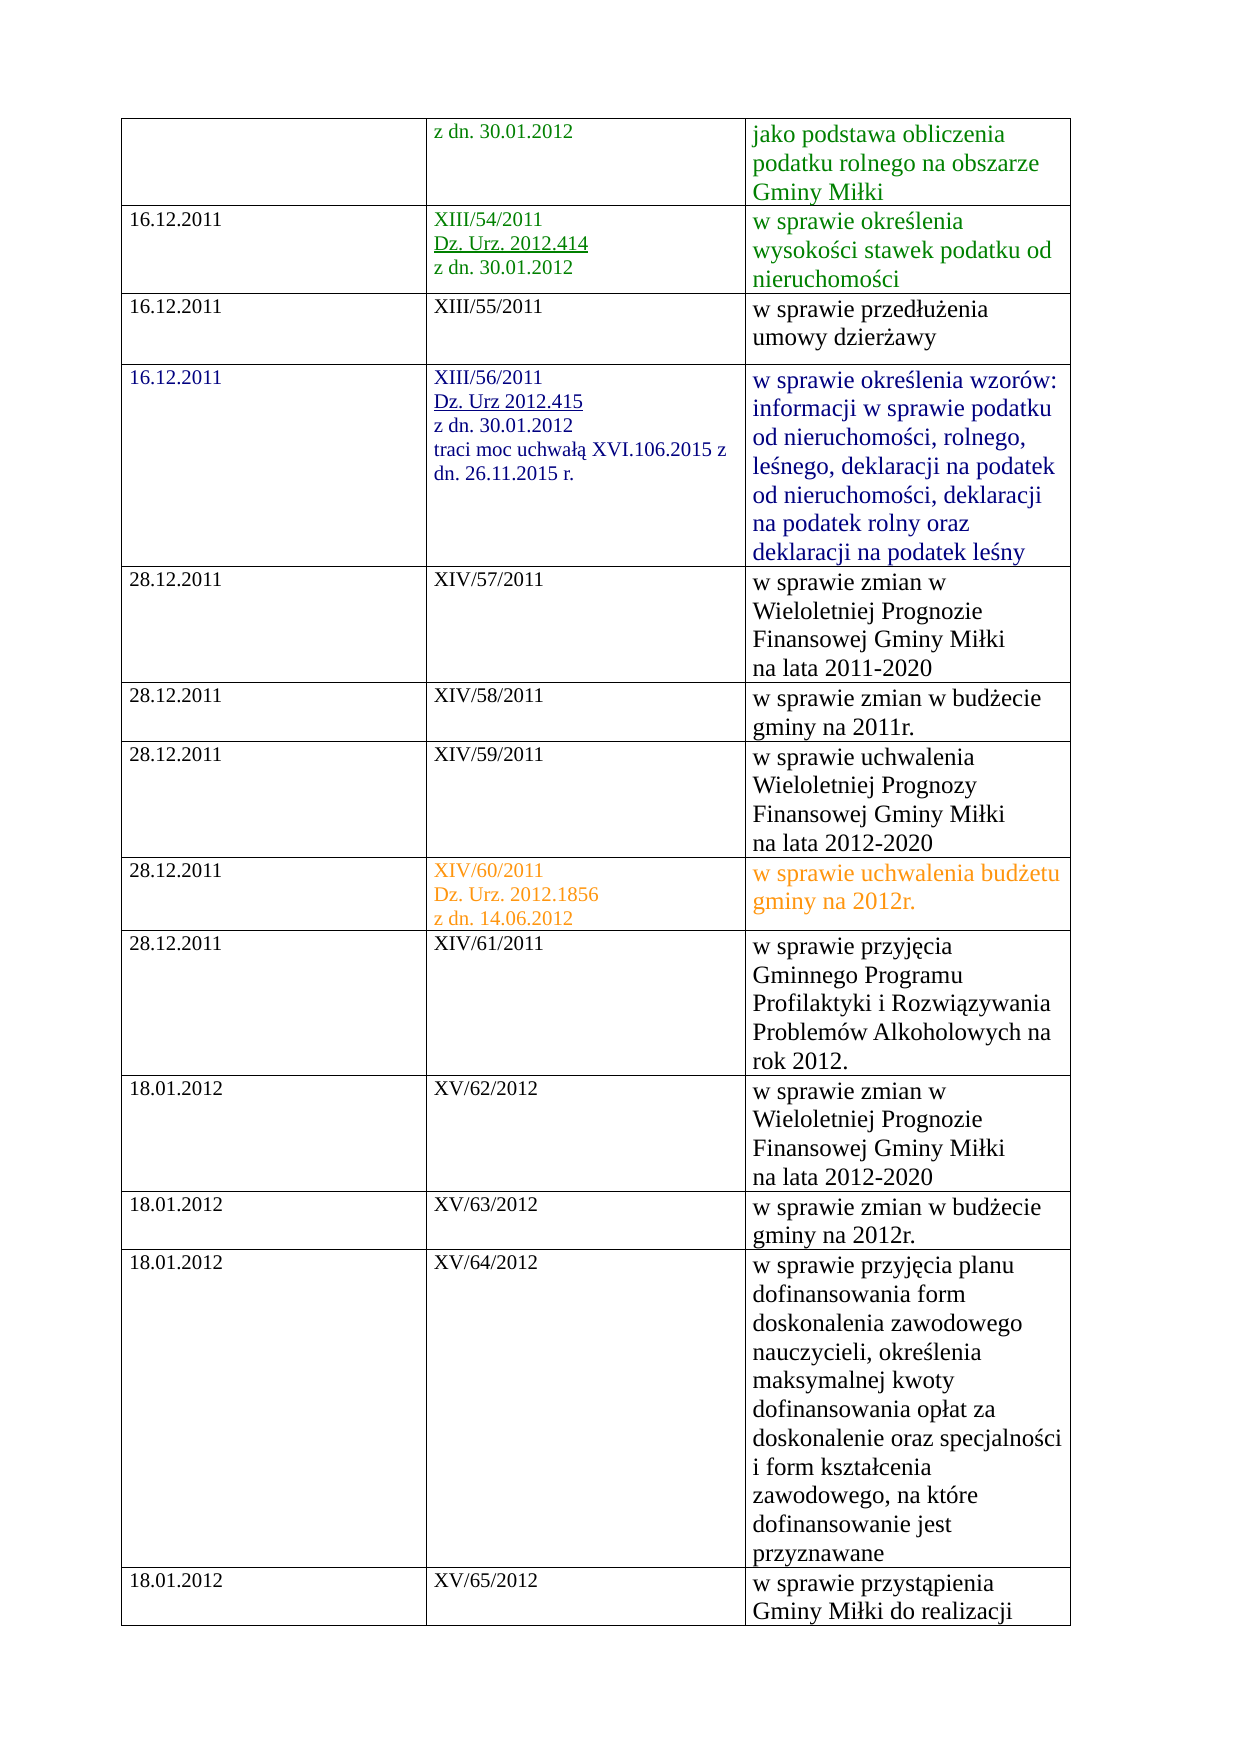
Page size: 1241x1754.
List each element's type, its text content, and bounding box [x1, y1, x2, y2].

table_cell w sprawie uchwalenia Wieloletniej Prognozy Finansowej Gminy Miłki na lata 2012-2020 [746, 742, 1070, 857]
table_cell 16.12.2011 [122, 365, 426, 566]
table_cell 18.01.2012 [122, 1568, 426, 1625]
table_cell jako podstawa obliczenia podatku rolnego na obszarze Gminy Miłki [746, 119, 1070, 205]
table_cell XIV/61/2011 [427, 931, 745, 1075]
table_cell 28.12.2011 [122, 567, 426, 682]
table_cell XV/64/2012 [427, 1250, 745, 1567]
table_cell XV/62/2012 [427, 1076, 745, 1191]
table_cell XIV/59/2011 [427, 742, 745, 857]
table_cell [122, 119, 426, 205]
table_cell w sprawie przyjęcia Gminnego Programu Profilaktyki i Rozwiązywania Problemów Alkoholowych na rok 2012. [746, 931, 1070, 1075]
table_cell XV/63/2012 [427, 1192, 745, 1249]
table_cell XIV/58/2011 [427, 683, 745, 741]
table_cell w sprawie określenia wzorów: informacji w sprawie podatku od nieruchomości, rolnego, leśnego, deklaracji na podatek od nieruchomości, deklaracji na podatek rolny oraz deklaracji na podatek leśny [746, 365, 1070, 566]
table_cell 28.12.2011 [122, 742, 426, 857]
table_cell w sprawie uchwalenia budżetu gminy na 2012r. [746, 858, 1070, 930]
table_cell z dn. 30.01.2012 [427, 119, 745, 205]
table_cell w sprawie przyjęcia planu dofinansowania form doskonalenia zawodowego nauczycieli, określenia maksymalnej kwoty dofinansowania opłat za doskonalenie oraz specjalności i form kształcenia zawodowego, na które dofinansowanie jest przyznawane [746, 1250, 1070, 1567]
table_cell 28.12.2011 [122, 858, 426, 930]
table_cell 18.01.2012 [122, 1192, 426, 1249]
table_cell w sprawie określenia wysokości stawek podatku od nieruchomości [746, 206, 1070, 293]
table_cell 16.12.2011 [122, 294, 426, 364]
table_cell 16.12.2011 [122, 206, 426, 293]
table_cell w sprawie zmian w budżecie gminy na 2012r. [746, 1192, 1070, 1249]
table_cell XIII/55/2011 [427, 294, 745, 364]
table_cell XIV/57/2011 [427, 567, 745, 682]
table_cell w sprawie przystąpienia Gminy Miłki do realizacji [746, 1568, 1070, 1625]
table_cell 18.01.2012 [122, 1250, 426, 1567]
table_cell w sprawie zmian w Wieloletniej Prognozie Finansowej Gminy Miłki na lata 2012-2020 [746, 1076, 1070, 1191]
table_cell w sprawie zmian w Wieloletniej Prognozie Finansowej Gminy Miłki na lata 2011-2020 [746, 567, 1070, 682]
table_cell w sprawie przedłużenia umowy dzierżawy [746, 294, 1070, 364]
table_cell XIV/60/2011 Dz. Urz. 2012.1856 z dn. 14.06.2012 [427, 858, 745, 930]
table_cell 28.12.2011 [122, 931, 426, 1075]
table_cell XIII/56/2011 Dz. Urz 2012.415 z dn. 30.01.2012 traci moc uchwałą XVI.106.2015 z dn. 26.11.2015 r. [427, 365, 745, 566]
table_cell w sprawie zmian w budżecie gminy na 2011r. [746, 683, 1070, 741]
table_cell XV/65/2012 [427, 1568, 745, 1625]
table_cell 28.12.2011 [122, 683, 426, 741]
table_cell XIII/54/2011 Dz. Urz. 2012.414 z dn. 30.01.2012 [427, 206, 745, 293]
table_cell 18.01.2012 [122, 1076, 426, 1191]
